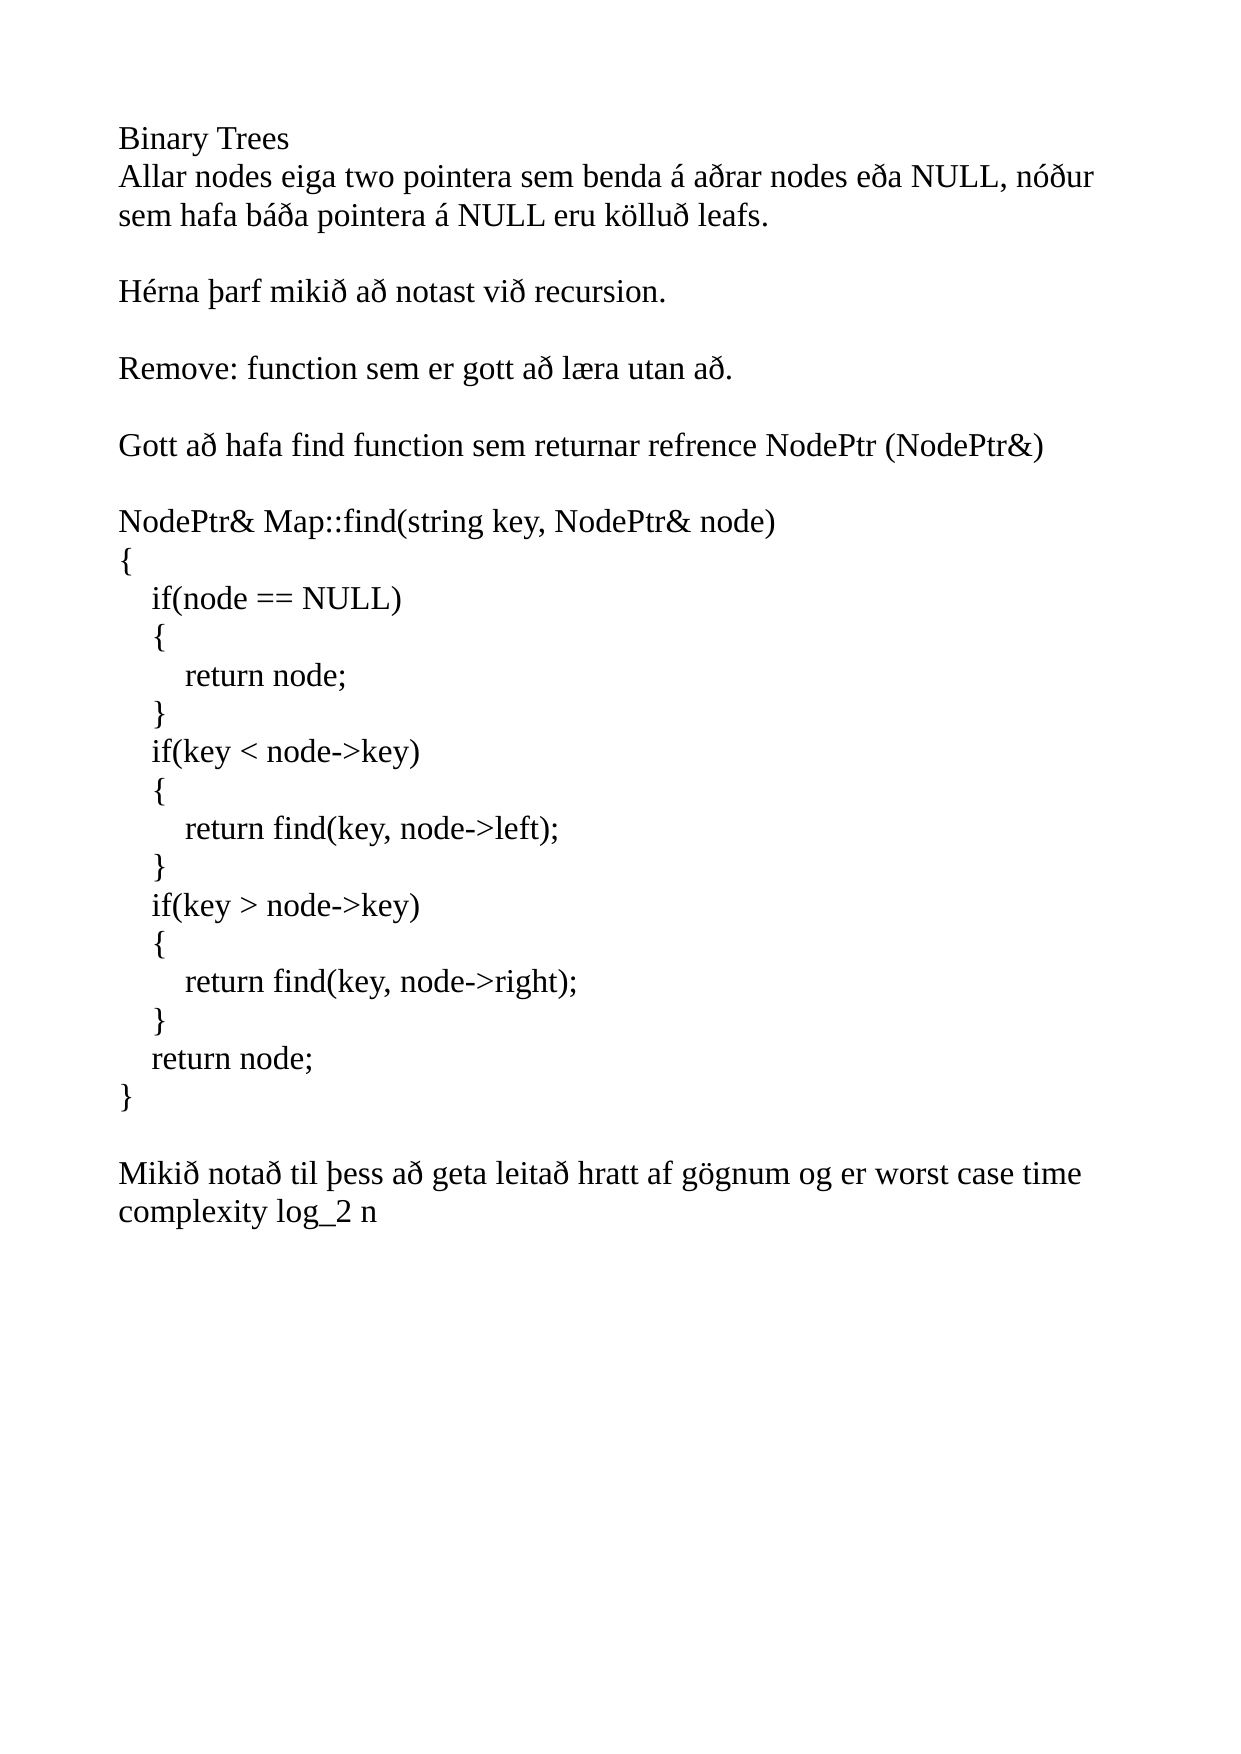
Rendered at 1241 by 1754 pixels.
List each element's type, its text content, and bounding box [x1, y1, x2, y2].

text } [118, 846, 1122, 885]
text { [118, 770, 1122, 808]
text return node; [118, 655, 1122, 693]
text } [118, 693, 1122, 731]
text Binary Trees [118, 118, 1122, 156]
text if(node == NULL) [118, 578, 1122, 616]
text Hérna þarf mikið að notast við recursion. [118, 271, 1122, 310]
text return find(key, node->right); [118, 961, 1122, 1000]
text if(key > node->key) [118, 885, 1122, 923]
text { [118, 923, 1122, 961]
text { [118, 540, 1122, 578]
text } [118, 1000, 1122, 1038]
text Mikið notað til þess að geta leitað hratt af gögnum og er worst case time complexity log_2 n [118, 1153, 1122, 1604]
text Remove: function sem er gott að læra utan að. [118, 348, 1122, 386]
text return find(key, node->left); [118, 808, 1122, 846]
text NodePtr& Map::find(string key, NodePtr& node) [118, 501, 1122, 540]
text return node; [118, 1038, 1122, 1076]
text { [118, 616, 1122, 655]
text Gott að hafa find function sem returnar refrence NodePtr (NodePtr&) [118, 425, 1122, 463]
text } [118, 1076, 1122, 1115]
text Allar nodes eiga two pointera sem benda á aðrar nodes eða NULL, nóður sem hafa báða pointera á NULL eru kölluð leafs. [118, 156, 1122, 233]
text if(key < node->key) [118, 731, 1122, 770]
